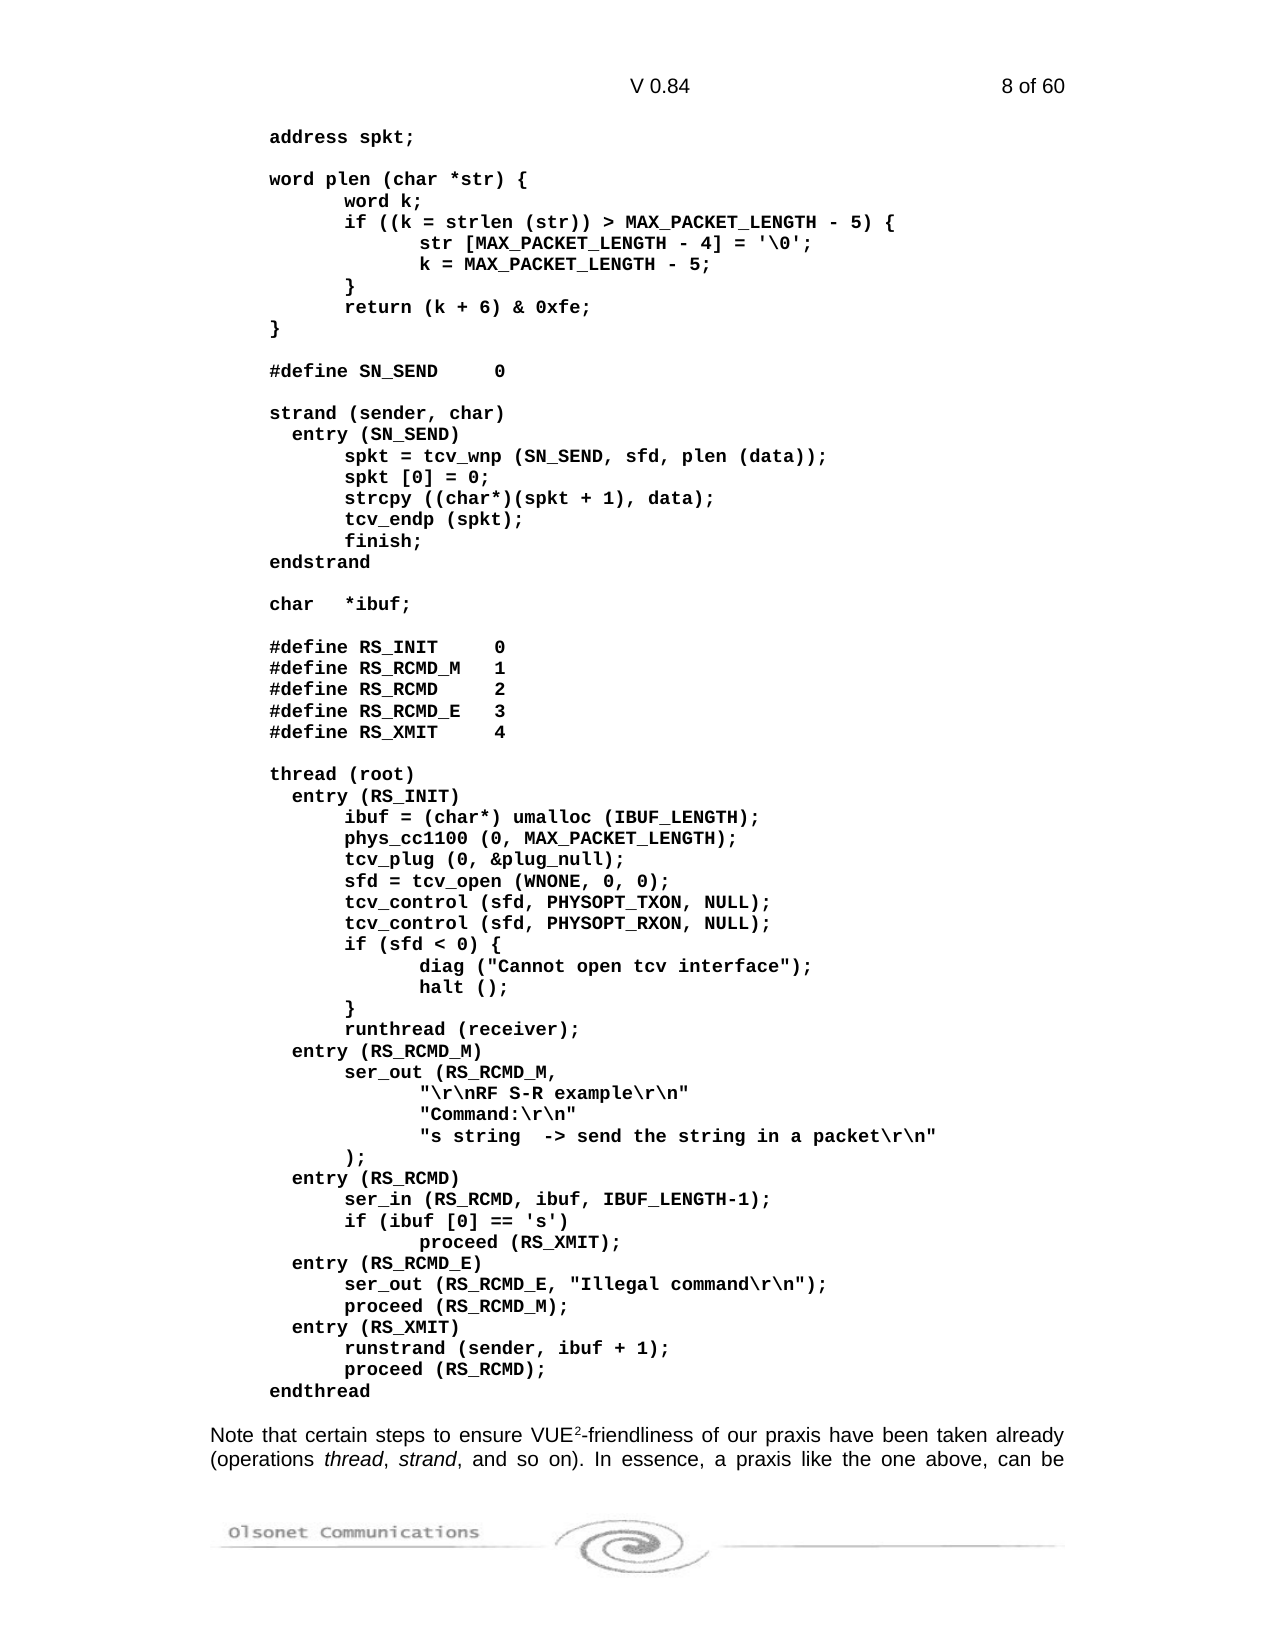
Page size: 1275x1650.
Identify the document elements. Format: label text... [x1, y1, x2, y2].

text diag ("Cannot open tcv interface"); [269, 956, 1065, 978]
text ibuf = (char*) umalloc (IBUF_LENGTH); [269, 808, 1065, 829]
text thread (root) [269, 765, 1065, 786]
text halt (); [269, 978, 1065, 999]
text ser_out (RS_RCMD_M, [269, 1063, 1065, 1084]
text #define RS_RCMD_M 1 [269, 659, 1065, 680]
text char *ibuf; [269, 595, 1065, 616]
text tcv_endp (spkt); [269, 510, 1065, 531]
text #define SN_SEND 0 [269, 361, 1065, 383]
text Note that certain steps to ensure VUE2-friendliness of our praxis have been taken already (operations thread, strand, and so on). In essence, a praxis like the one above, can be [210, 1424, 1065, 1470]
text ); [269, 1148, 1065, 1169]
text if ((k = strlen (str)) > MAX_PACKET_LENGTH - 5) { [269, 213, 1065, 234]
text if (sfd < 0) { [269, 935, 1065, 956]
text ser_in (RS_RCMD, ibuf, IBUF_LENGTH-1); [269, 1190, 1065, 1211]
text } [269, 319, 1065, 340]
text return (k + 6) & 0xfe; [269, 298, 1065, 319]
text entry (SN_SEND) [269, 425, 1065, 446]
text "Command:\r\n" [269, 1105, 1065, 1126]
text } [269, 276, 1065, 298]
text } [269, 999, 1065, 1020]
text ser_out (RS_RCMD_E, "Illegal command\r\n"); [269, 1275, 1065, 1296]
text strand (sender, char) [269, 404, 1065, 425]
text #define RS_INIT 0 [269, 638, 1065, 659]
text spkt [0] = 0; [269, 468, 1065, 489]
text k = MAX_PACKET_LENGTH - 5; [269, 255, 1065, 276]
text entry (RS_RCMD) [269, 1169, 1065, 1190]
text "\r\nRF S-R example\r\n" [269, 1084, 1065, 1105]
text if (ibuf [0] == 's') [269, 1211, 1065, 1233]
text spkt = tcv_wnp (SN_SEND, sfd, plen (data)); [269, 446, 1065, 468]
text #define RS_RCMD 2 [269, 680, 1065, 701]
text tcv_control (sfd, PHYSOPT_RXON, NULL); [269, 914, 1065, 935]
text address spkt; [269, 128, 1065, 149]
text endthread [269, 1381, 1065, 1403]
text runstrand (sender, ibuf + 1); [269, 1339, 1065, 1360]
text entry (RS_RCMD_M) [269, 1041, 1065, 1063]
text proceed (RS_XMIT); [269, 1233, 1065, 1254]
text endstrand [269, 553, 1065, 574]
text runthread (receiver); [269, 1020, 1065, 1041]
text strcpy ((char*)(spkt + 1), data); [269, 489, 1065, 510]
text "s string -> send the string in a packet\r\n" [269, 1126, 1065, 1148]
text phys_cc1100 (0, MAX_PACKET_LENGTH); [269, 829, 1065, 850]
text entry (RS_INIT) [269, 786, 1065, 808]
text tcv_plug (0, &plug_null); [269, 850, 1065, 871]
picture [210, 1504, 1065, 1596]
text entry (RS_RCMD_E) [269, 1254, 1065, 1275]
text proceed (RS_RCMD_M); [269, 1296, 1065, 1318]
text str [MAX_PACKET_LENGTH - 4] = '\0'; [269, 234, 1065, 255]
text word plen (char *str) { [269, 170, 1065, 191]
text proceed (RS_RCMD); [269, 1360, 1065, 1381]
text entry (RS_XMIT) [269, 1318, 1065, 1339]
text finish; [269, 531, 1065, 553]
text tcv_control (sfd, PHYSOPT_TXON, NULL); [269, 893, 1065, 914]
text #define RS_XMIT 4 [269, 723, 1065, 744]
text #define RS_RCMD_E 3 [269, 701, 1065, 723]
text sfd = tcv_open (WNONE, 0, 0); [269, 871, 1065, 893]
text word k; [269, 191, 1065, 213]
